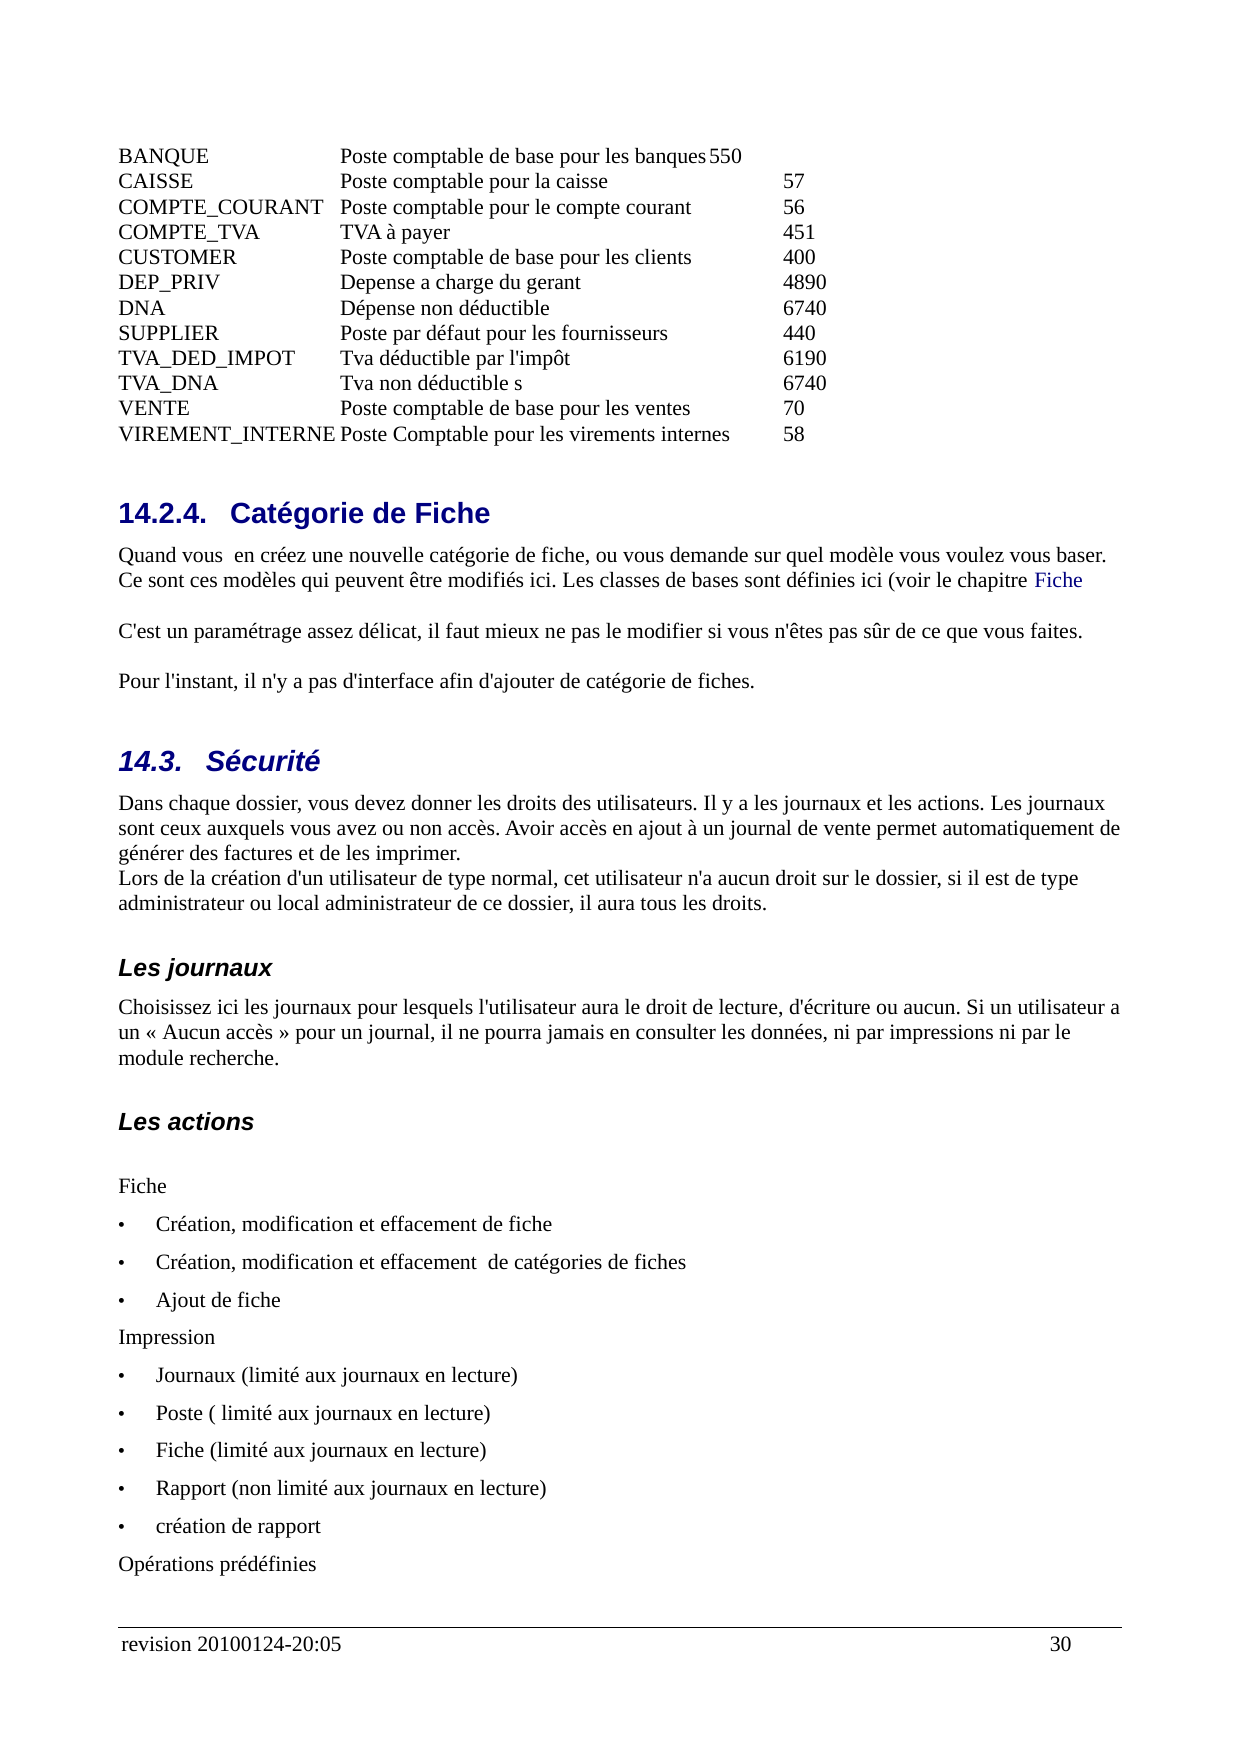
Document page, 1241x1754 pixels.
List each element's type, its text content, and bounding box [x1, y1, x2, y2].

text Dans chaque dossier, vous devez donner les droits des utilisateurs. Il y a les journaux et les actions. Les journaux sont ceux auxquels vous avez ou non accès. Avoir accès en ajout à un journal de vente permet automatiquement de générer des factures et de les imprimer. [118, 789, 1122, 865]
text SUPPLIER Poste par défaut pour les fournisseurs 440 [118, 320, 1122, 345]
text VENTE Poste comptable de base pour les ventes 70 [118, 395, 1122, 421]
list création de rapport [118, 1513, 1122, 1538]
text BANQUE Poste comptable de base pour les banques 550 [118, 143, 1122, 168]
subtitle Les journaux [118, 953, 1122, 982]
text DEP_PRIV Depense a charge du gerant 4890 [118, 269, 1122, 294]
list Ajout de fiche [118, 1287, 1122, 1312]
list Fiche (limité aux journaux en lecture) [118, 1437, 1122, 1463]
text Impression [118, 1324, 1122, 1349]
list Rapport (non limité aux journaux en lecture) [118, 1475, 1122, 1500]
text COMPTE_TVA TVA à payer 451 [118, 219, 1122, 244]
text CUSTOMER Poste comptable de base pour les clients 400 [118, 244, 1122, 269]
text Quand vous en créez une nouvelle catégorie de fiche, ou vous demande sur quel modèle vous voulez vous baser. Ce sont ces modèles qui peuvent être modifiés ici. Les classes de bases sont définies ici (voir le chapitre Fiche [118, 542, 1122, 592]
list Création, modification et effacement de catégories de fiches [118, 1249, 1122, 1274]
subtitle Les actions [118, 1107, 1122, 1136]
subtitle Catégorie de Fiche [118, 496, 1122, 529]
text COMPTE_COURANT Poste comptable pour le compte courant 56 [118, 194, 1122, 219]
list Journaux (limité aux journaux en lecture) [118, 1362, 1122, 1387]
list Poste ( limité aux journaux en lecture) [118, 1400, 1122, 1425]
text TVA_DNA Tva non déductible s 6740 [118, 370, 1122, 395]
subtitle Sécurité [118, 743, 1122, 777]
list Création, modification et effacement de fiche [118, 1211, 1122, 1236]
text Choisissez ici les journaux pour lesquels l'utilisateur aura le droit de lecture, d'écriture ou aucun. Si un utilisateur a un « Aucun accès » pour un journal, il ne pourra jamais en consulter les données, ni par impressions ni par le module recherche. [118, 994, 1122, 1070]
text C'est un paramétrage assez délicat, il faut mieux ne pas le modifier si vous n'êtes pas sûr de ce que vous faites. [118, 618, 1122, 643]
text Pour l'instant, il n'y a pas d'interface afin d'ajouter de catégorie de fiches. [118, 668, 1122, 693]
text DNA Dépense non déductible 6740 [118, 294, 1122, 320]
text TVA_DED_IMPOT Tva déductible par l'impôt 6190 [118, 345, 1122, 370]
text Fiche [118, 1173, 1122, 1199]
text CAISSE Poste comptable pour la caisse 57 [118, 168, 1122, 194]
text Opérations prédéfinies [118, 1551, 1122, 1576]
text Lors de la création d'un utilisateur de type normal, cet utilisateur n'a aucun droit sur le dossier, si il est de type administrateur ou local administrateur de ce dossier, il aura tous les droits. [118, 865, 1122, 916]
text VIREMENT_INTERNE Poste Comptable pour les virements internes 58 [118, 421, 1122, 446]
